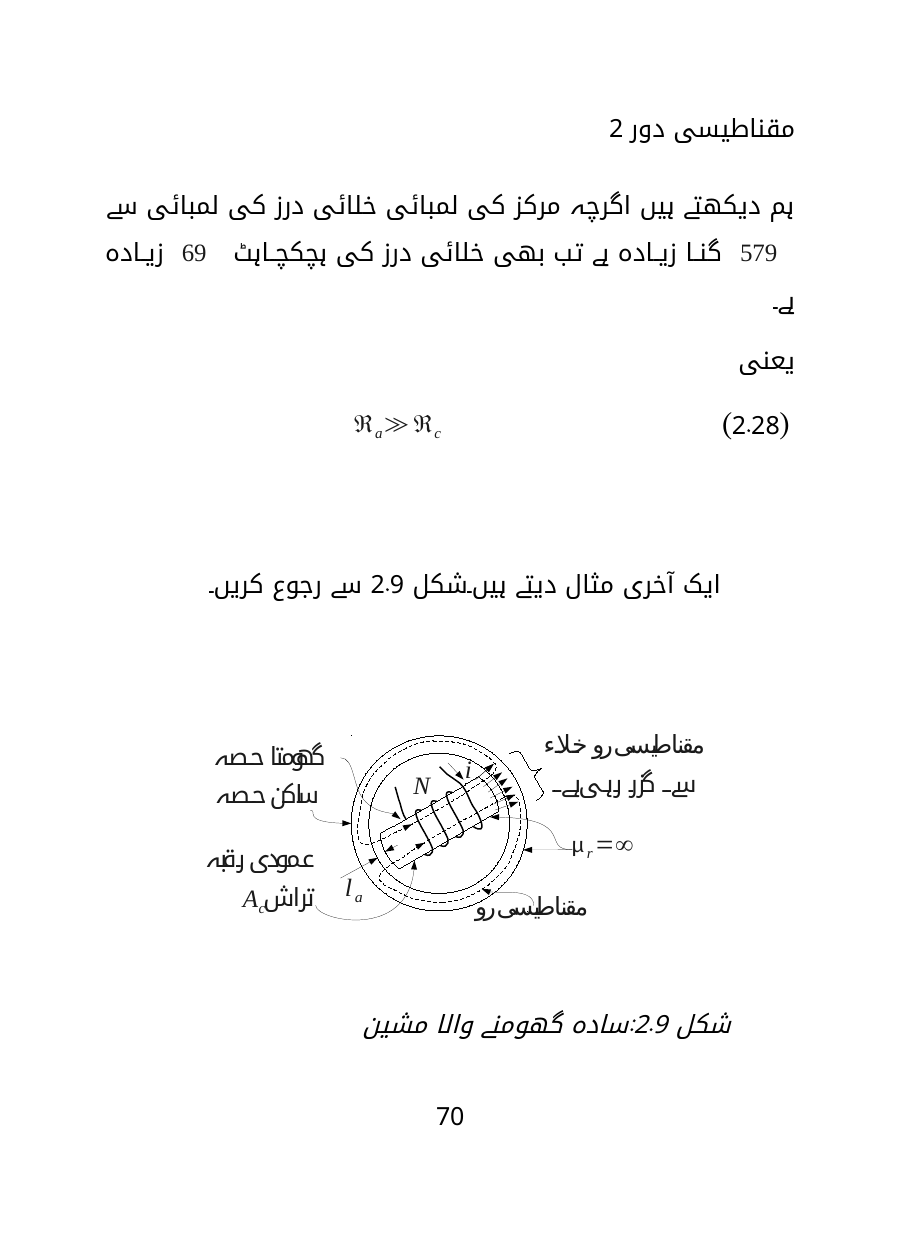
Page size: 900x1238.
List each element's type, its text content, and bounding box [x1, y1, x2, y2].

table_header [105, 397, 697, 468]
table_header (2.28) [697, 397, 795, 468]
text شکل 2.9:سادہ گھومنے والا مشین [169, 680, 731, 1049]
text ایک آخری مثال دیتے ہیں۔شکل 2.9 سے رجوع کریں۔ [105, 561, 795, 609]
text یعنی [105, 337, 795, 384]
text ہم دیکھتے ہیں اگرچہ مرکز کی لمبائی خلائی درز کی لمبائی سےگنا زیادہ ہے تب بھی خلائی درز کی ہچکچاہٹ زیادہ ہے۔ [105, 182, 795, 324]
